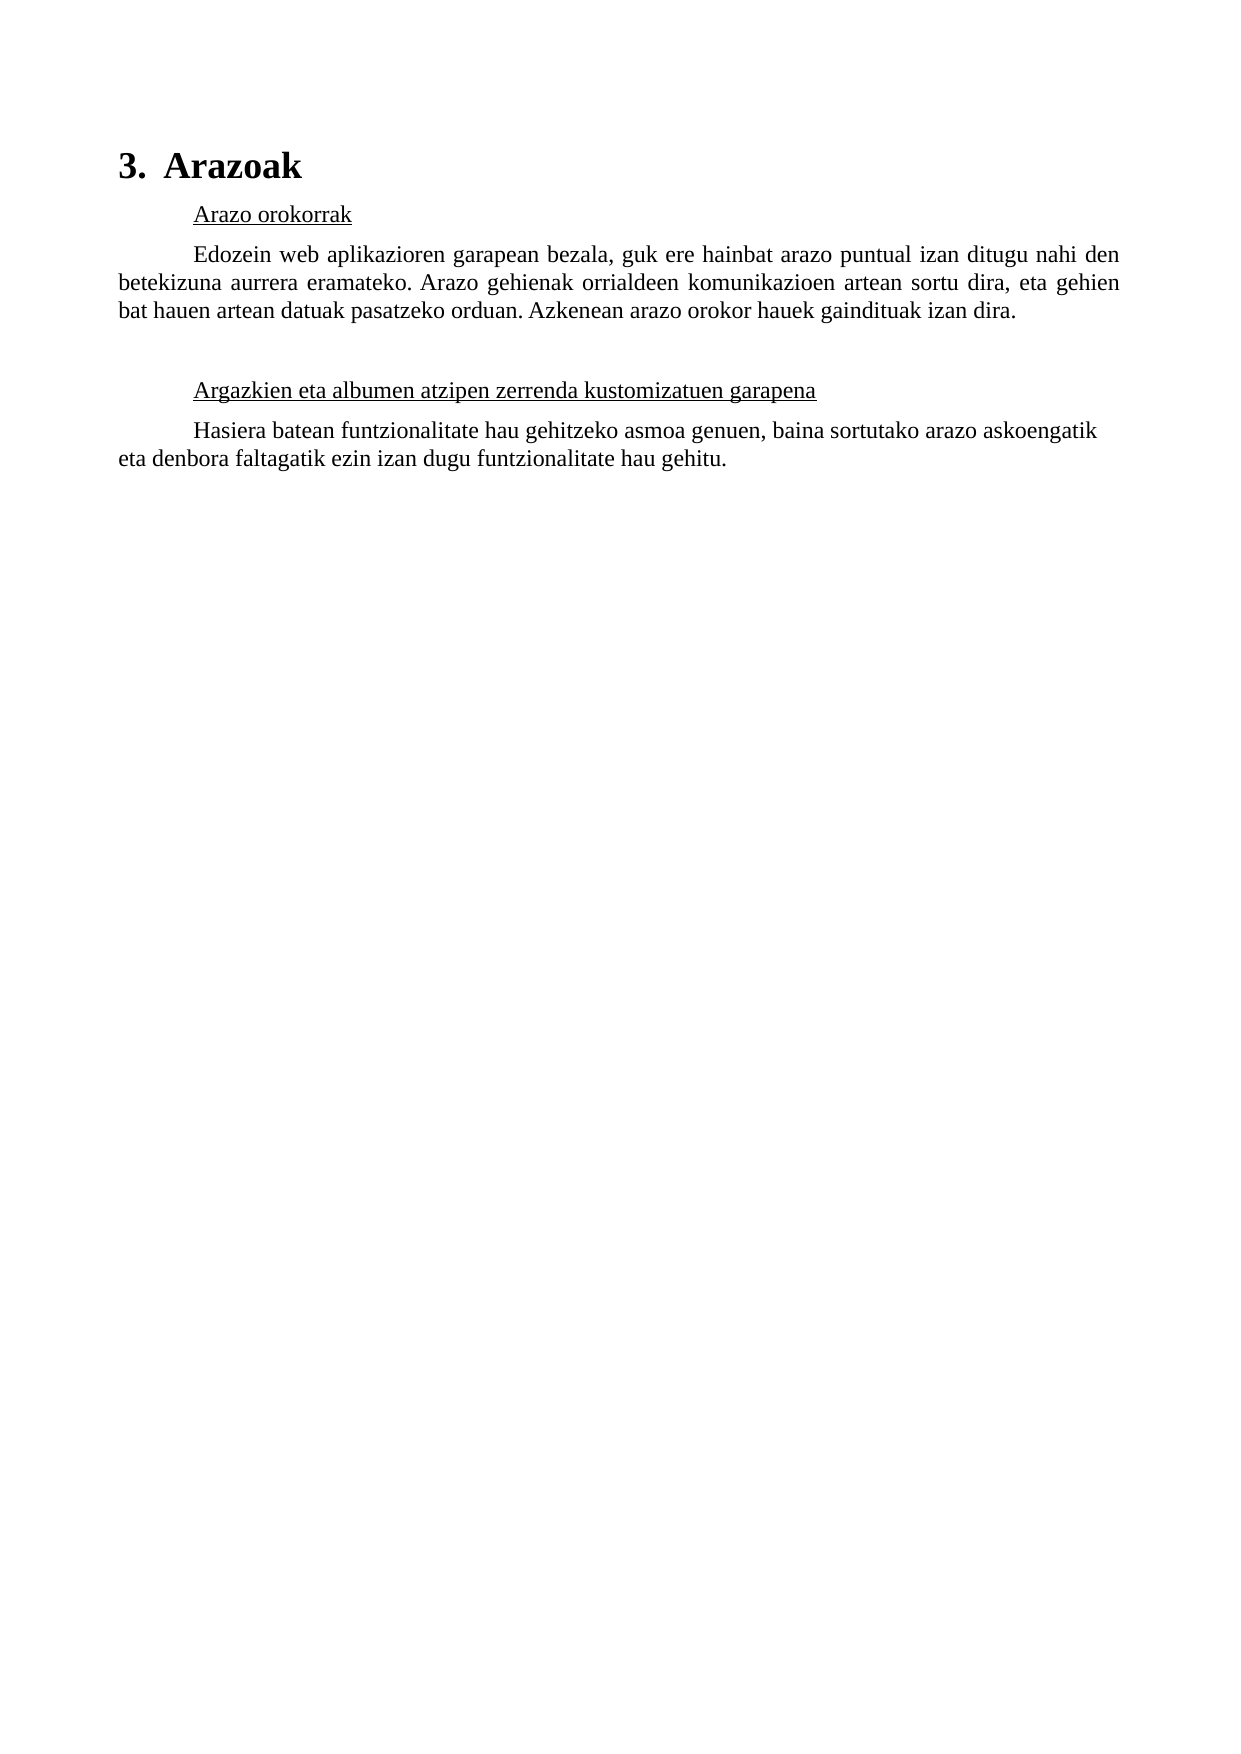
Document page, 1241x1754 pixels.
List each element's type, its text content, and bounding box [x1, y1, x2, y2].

text Arazo orokorrak [118, 199, 1122, 228]
text Edozein web aplikazioren garapean bezala, guk ere hainbat arazo puntual izan ditugu nahi den betekizuna aurrera eramateko. Arazo gehienak orrialdeen komunikazioen artean sortu dira, eta gehien bat hauen artean datuak pasatzeko orduan. Azkenean arazo orokor hauek gaindituak izan dira. [118, 241, 1122, 323]
text Hasiera batean funtzionalitate hau gehitzeko asmoa genuen, baina sortutako arazo askoengatik eta denbora faltagatik ezin izan dugu funtzionalitate hau gehitu. [118, 416, 1122, 471]
subtitle Arazoak [118, 143, 1122, 187]
text Argazkien eta albumen atzipen zerrenda kustomizatuen garapena [118, 376, 1122, 403]
